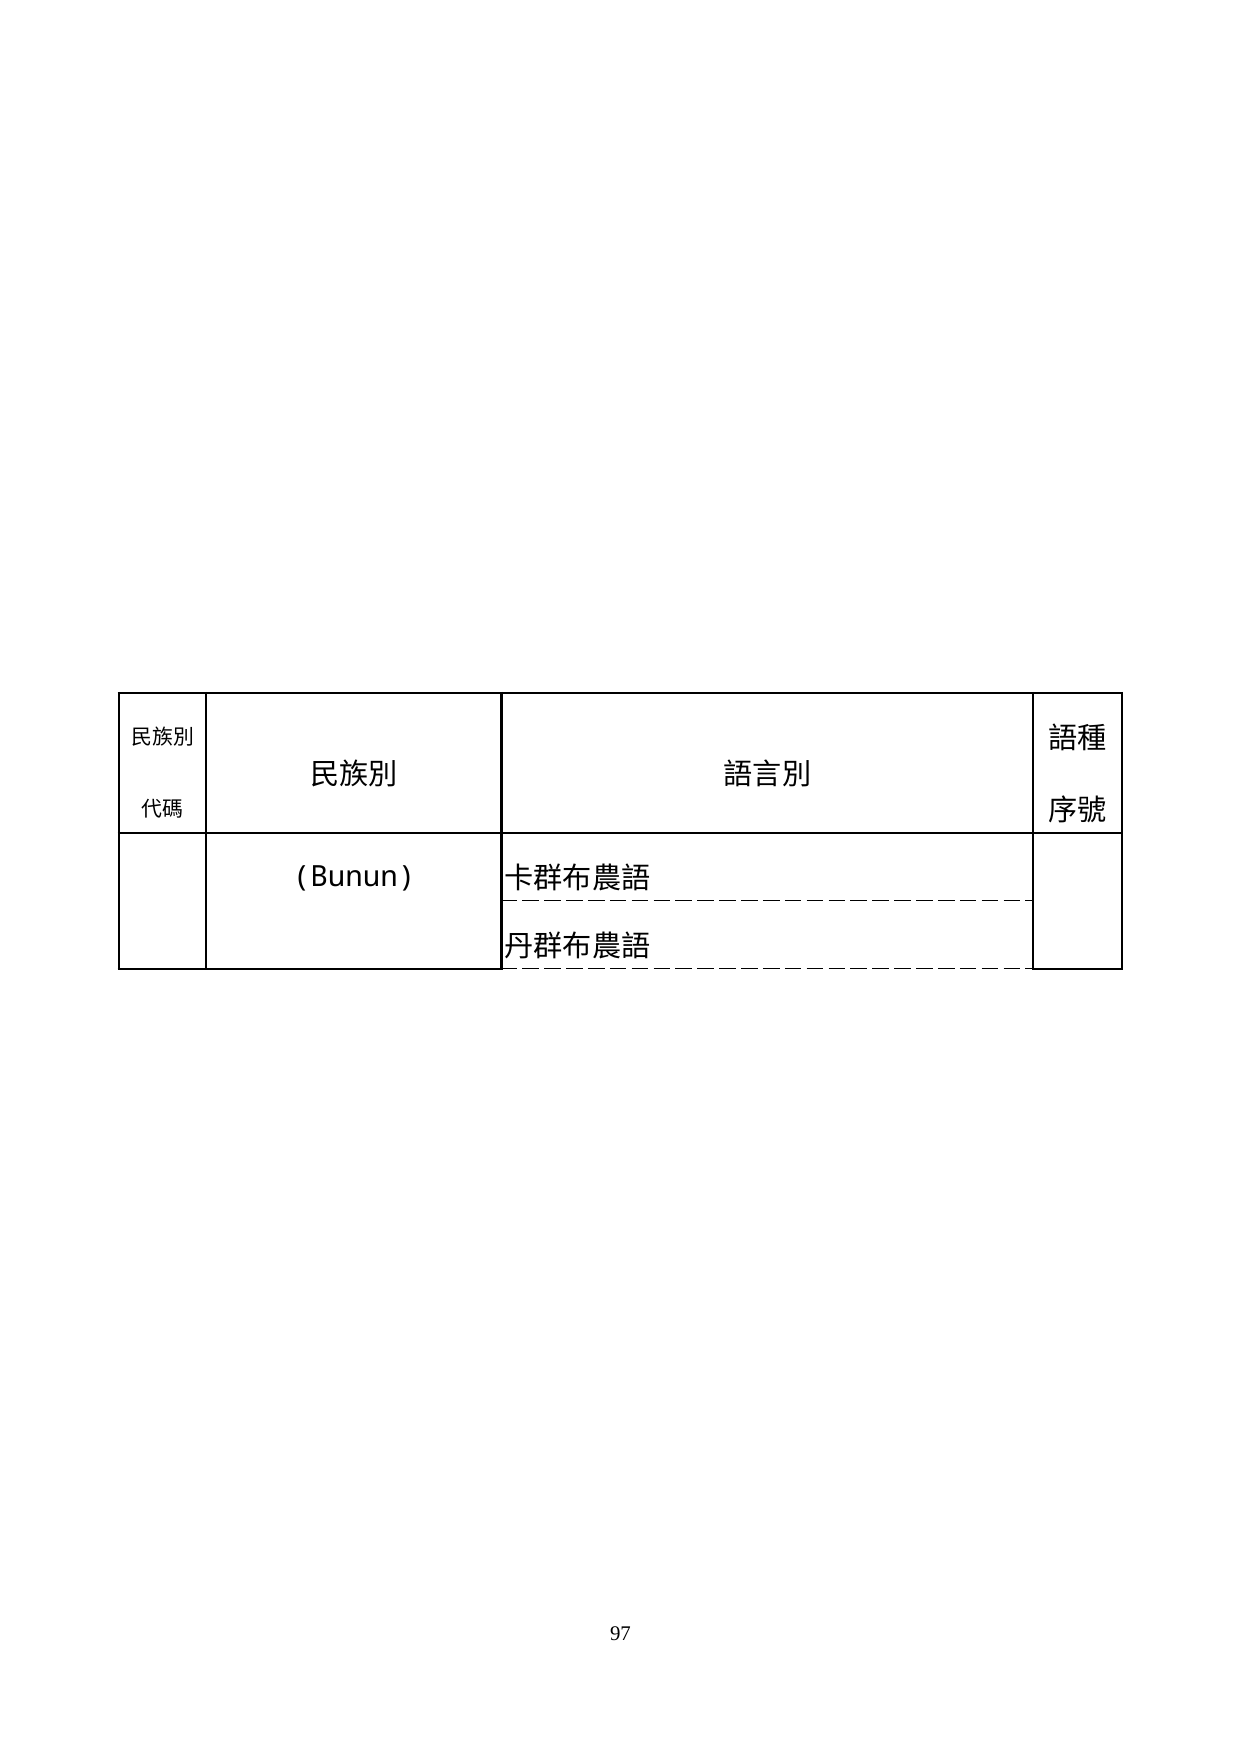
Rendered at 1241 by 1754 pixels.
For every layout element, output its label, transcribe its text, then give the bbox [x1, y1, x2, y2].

table_cell [120, 834, 205, 968]
table_cell (Bunun) [207, 834, 500, 968]
table_cell 卡群布農語 [503, 834, 1032, 900]
table_header 民族別 [207, 694, 500, 832]
table_header 民族別代碼 [120, 694, 205, 832]
table_cell 丹群布農語 [503, 900, 1032, 968]
table_header 語種 序號 [1034, 694, 1121, 832]
table_header 語言別 [503, 694, 1032, 832]
table_cell [1034, 834, 1121, 968]
